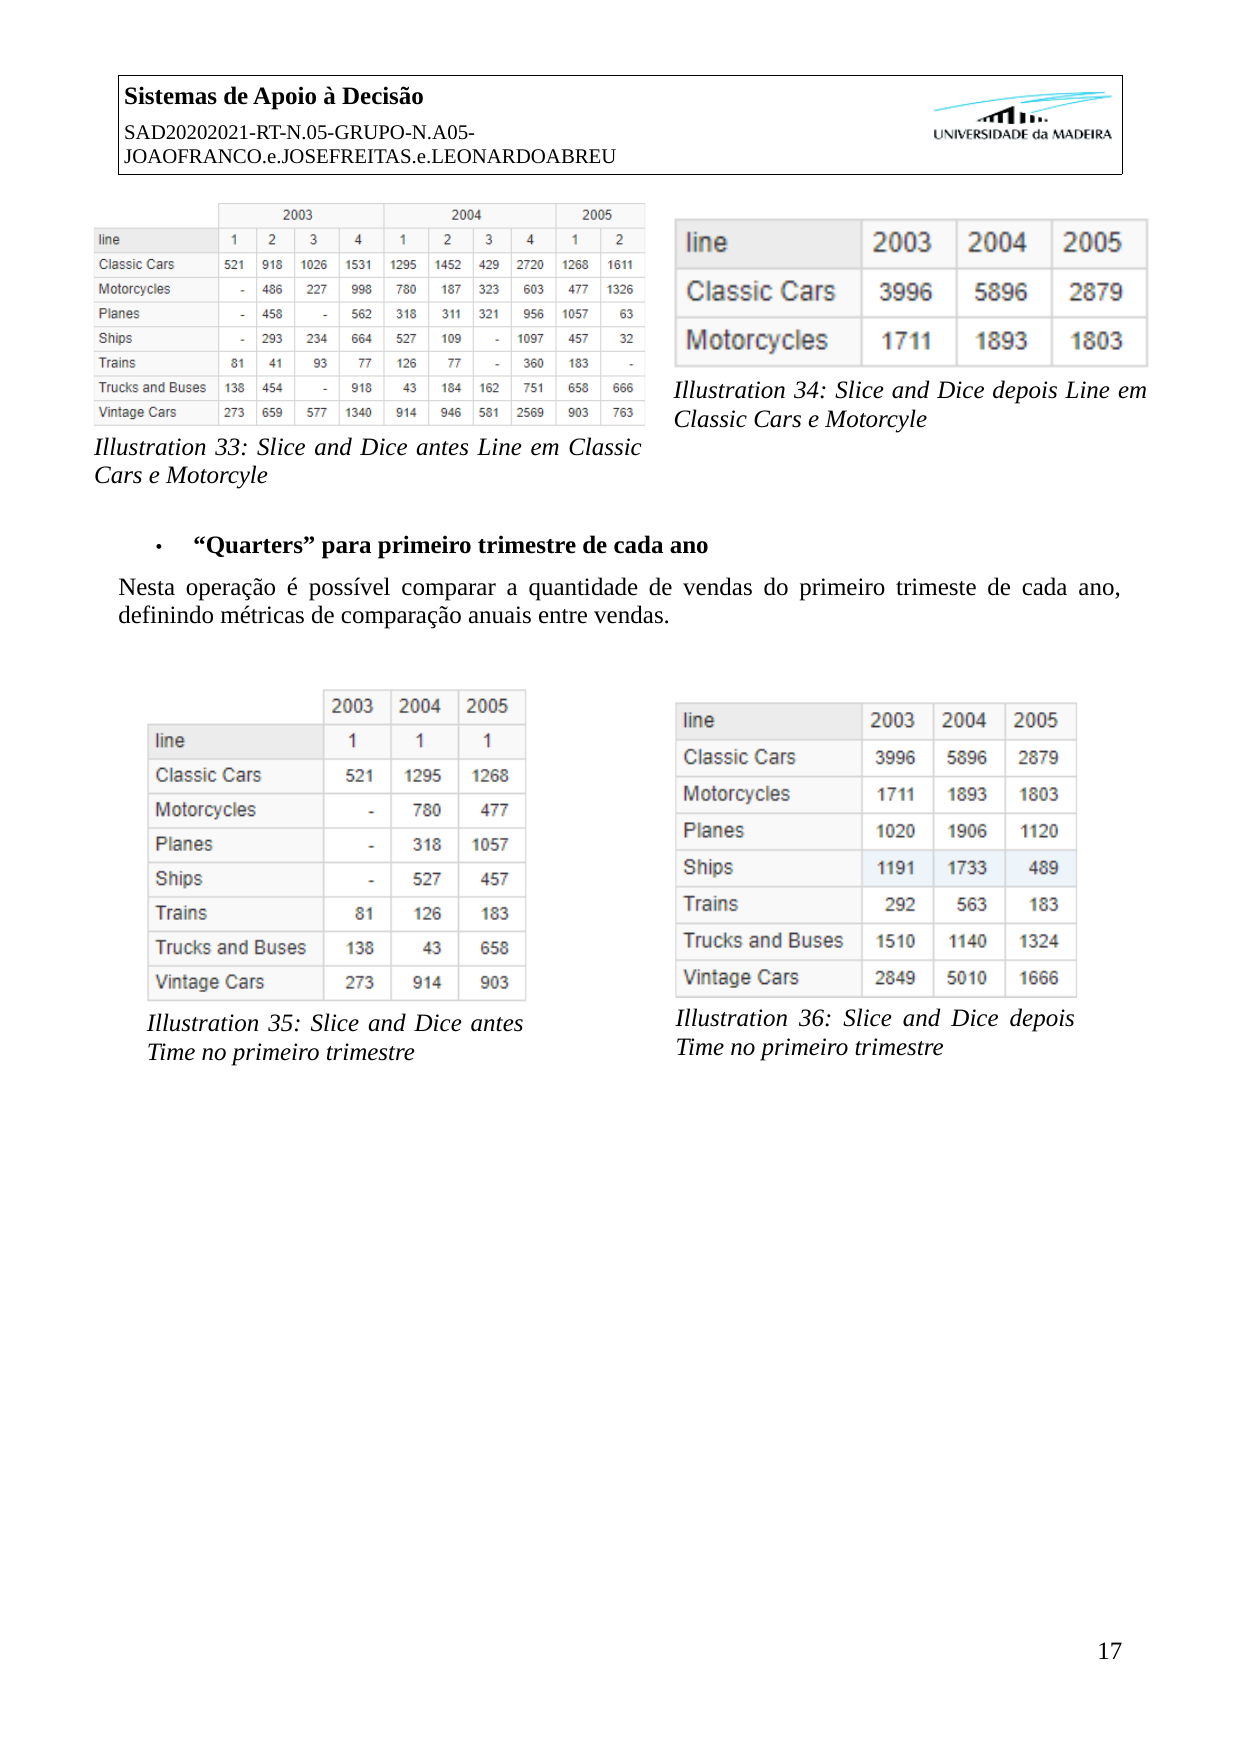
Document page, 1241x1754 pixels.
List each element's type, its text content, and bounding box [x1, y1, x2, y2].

list Illustration 34: Slice and Dice depois Line em Classic Cars e Motorcyle [673, 370, 1150, 432]
text Illustration 36: Slice and Dice antes Time no primeiro trimestre [147, 1003, 526, 1066]
list “Quarters” para primeiro trimestre de cada ano [156, 530, 1122, 559]
picture [146, 688, 527, 1003]
picture [675, 701, 1078, 998]
list Illustration 33: Slice and Dice antes Line em Classic Cars e Motorcyle [94, 427, 645, 489]
picture [93, 203, 646, 427]
text Illustration 35: Slice and Dice depois Time no primeiro trimestre [675, 998, 1077, 1060]
picture [919, 80, 1120, 146]
text Nesta operação é possível comparar a quantidade de vendas do primeiro trimeste de cada ano, definindo métricas de comparação anuais entre vendas. [118, 572, 1122, 629]
picture [673, 217, 1151, 370]
